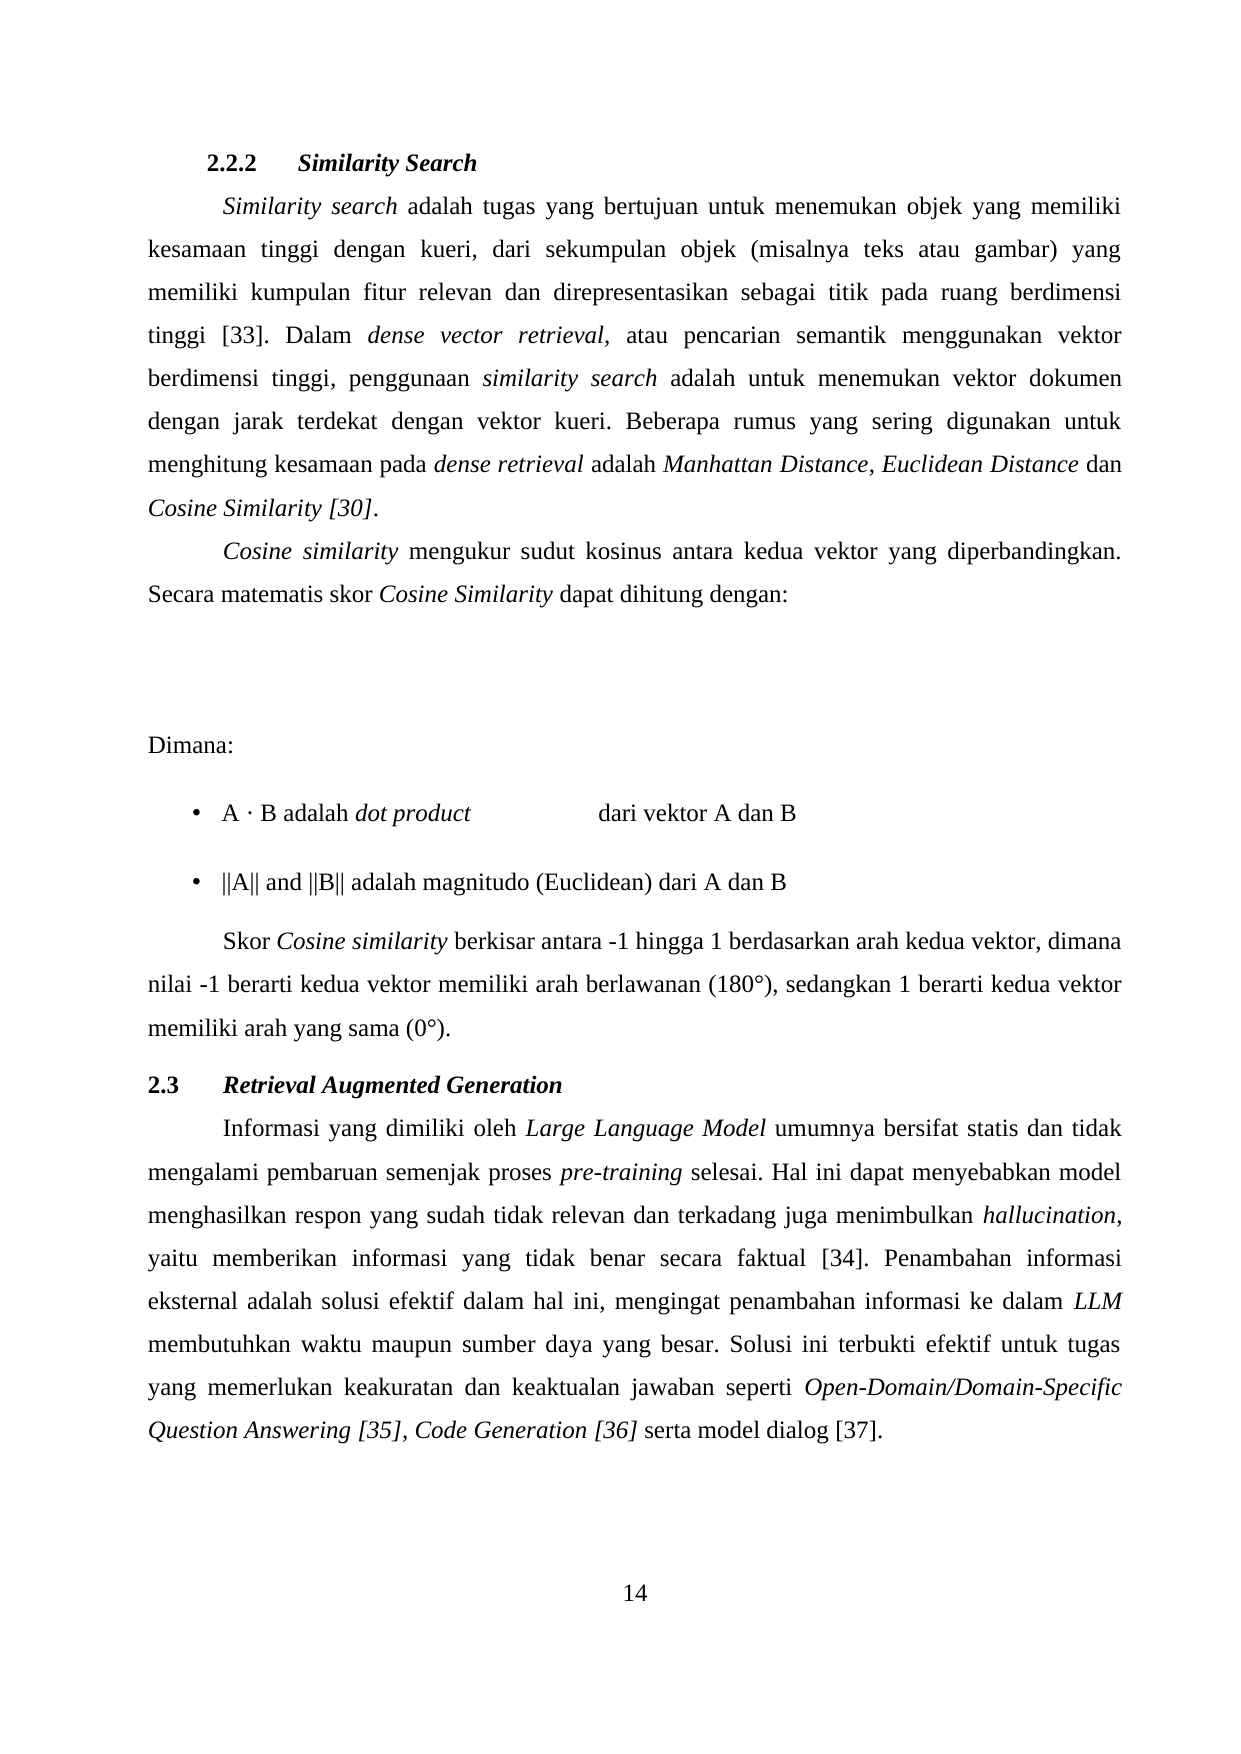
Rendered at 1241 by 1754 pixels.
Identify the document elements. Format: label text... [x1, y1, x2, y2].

list ||A|| and ||B|| adalah magnitudo (Euclidean) dari A dan B [192, 862, 1122, 897]
subtitle Similarity Search [207, 148, 1122, 176]
text Dimana: [148, 730, 1122, 759]
text Similarity search adalah tugas yang bertujuan untuk menemukan objek yang memiliki kesamaan tinggi dengan kueri, dari sekumpulan objek (misalnya teks atau gambar) yang memiliki kumpulan fitur relevan dan direpresentasikan sebagai titik pada ruang berdimensi tinggi [33]. Dalam dense vector retrieval, atau pencarian semantik menggunakan vektor berdimensi tinggi, penggunaan similarity search adalah untuk menemukan vektor dokumen dengan jarak terdekat dengan vektor kueri. Beberapa rumus yang sering digunakan untuk menghitung kesamaan pada dense retrieval adalah Manhattan Distance, Euclidean Distance dan Cosine Similarity [30]. [148, 191, 1122, 521]
subtitle Retrieval Augmented Generation [148, 1070, 1122, 1099]
text Skor Cosine similarity berkisar antara -1 hingga 1 berdasarkan arah kedua vektor, dimana nilai -1 berarti kedua vektor memiliki arah berlawanan (180°), sedangkan 1 berarti kedua vektor memiliki arah yang sama (0°). [148, 926, 1122, 1041]
text Cosine similarity mengukur sudut kosinus antara kedua vektor yang diperbandingkan. Secara matematis skor Cosine Similarity dapat dihitung dengan: [148, 536, 1122, 608]
list A · B adalah dot product dari vektor A dan B [192, 779, 1122, 847]
text Informasi yang dimiliki oleh Large Language Model umumnya bersifat statis dan tidak mengalami pembaruan semenjak proses pre-training selesai. Hal ini dapat menyebabkan model menghasilkan respon yang sudah tidak relevan dan terkadang juga menimbulkan hallucination, yaitu memberikan informasi yang tidak benar secara faktual [34]. Penambahan informasi eksternal adalah solusi efektif dalam hal ini, mengingat penambahan informasi ke dalam LLM membutuhkan waktu maupun sumber daya yang besar. Solusi ini terbukti efektif untuk tugas yang memerlukan keakuratan dan keaktualan jawaban seperti Open-Domain/Domain-Specific Question Answering [35], Code Generation [36] serta model dialog [37]. [148, 1113, 1122, 1444]
